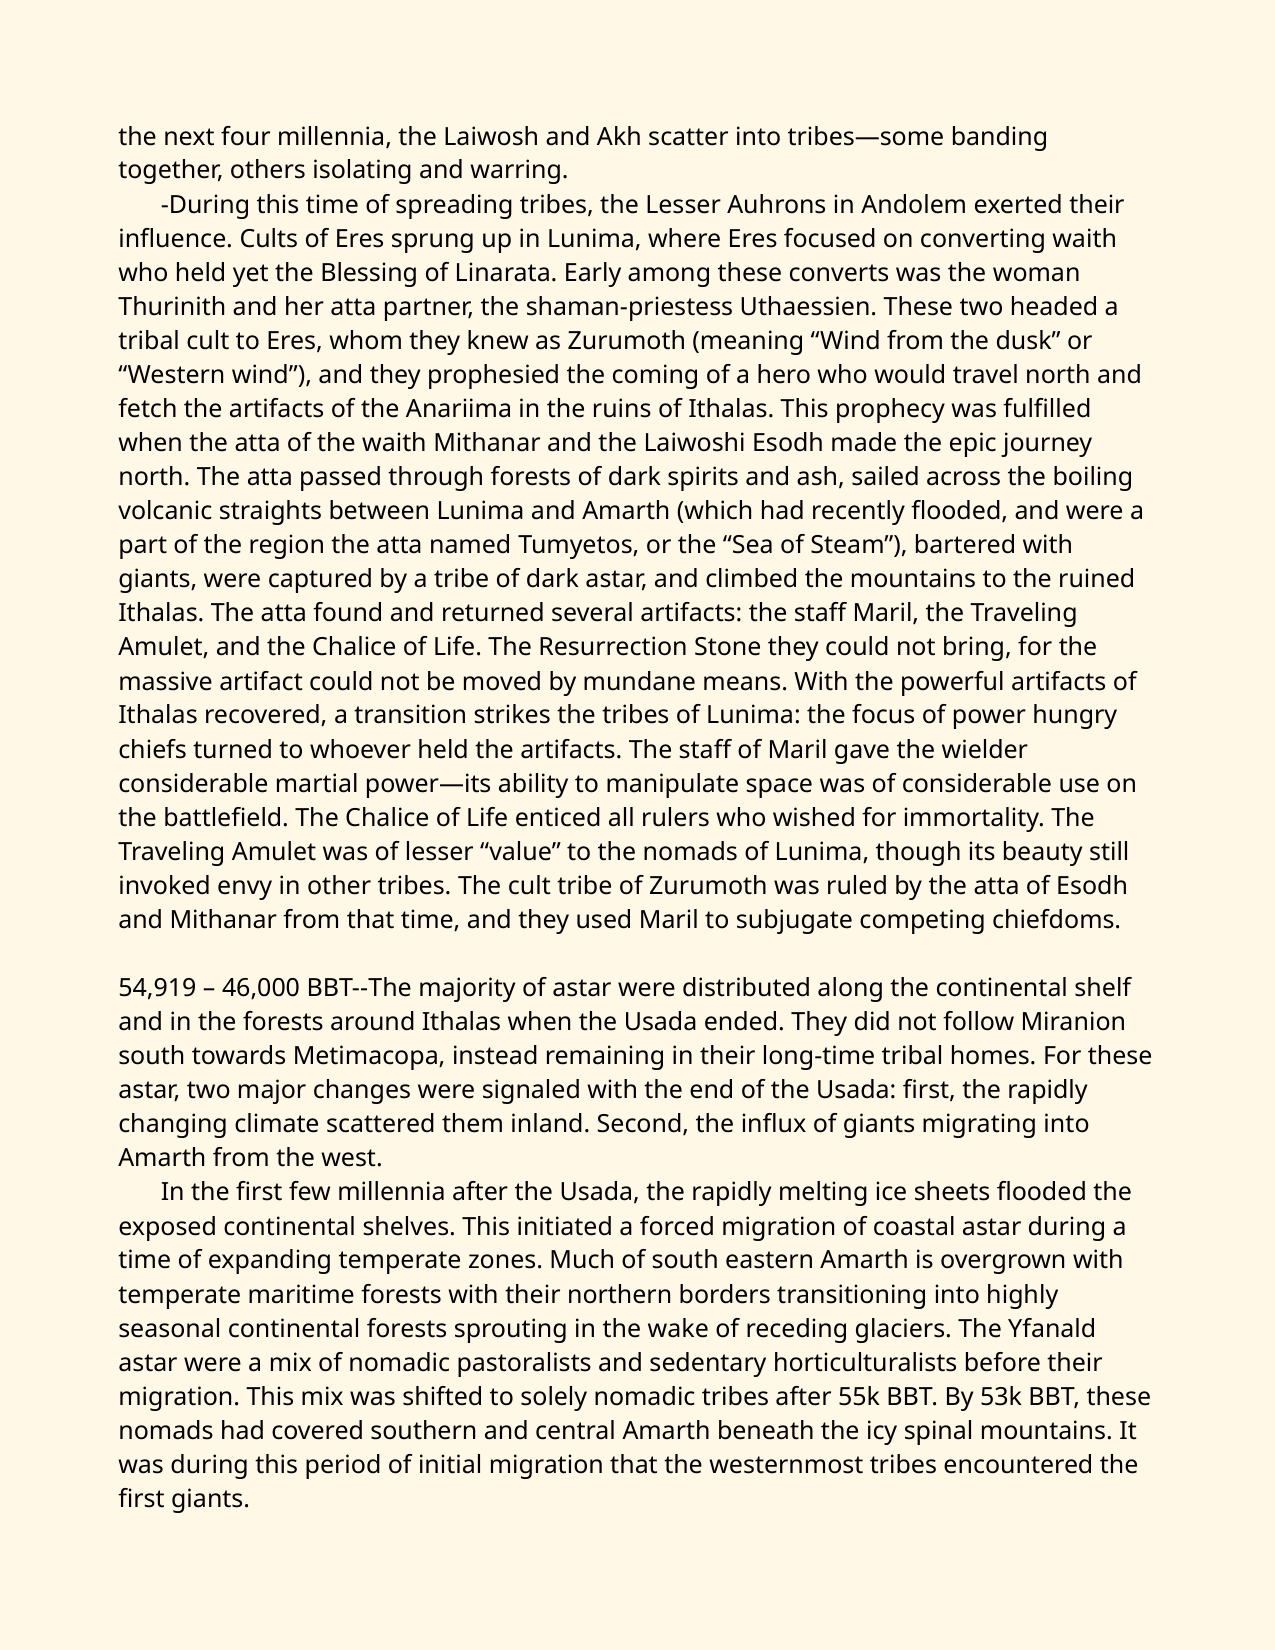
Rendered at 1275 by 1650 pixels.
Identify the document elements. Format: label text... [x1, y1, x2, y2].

text the next four millennia, the Laiwosh and Akh scatter into tribes—some banding together, others isolating and warring. [118, 118, 1157, 186]
text In the first few millennia after the Usada, the rapidly melting ice sheets flooded the exposed continental shelves. This initiated a forced migration of coastal astar during a time of expanding temperate zones. Much of south eastern Amarth is overgrown with temperate maritime forests with their northern borders transitioning into highly seasonal continental forests sprouting in the wake of receding glaciers. The Yfanald astar were a mix of nomadic pastoralists and sedentary horticulturalists before their migration. This mix was shifted to solely nomadic tribes after 55k BBT. By 53k BBT, these nomads had covered southern and central Amarth beneath the icy spinal mountains. It was during this period of initial migration that the westernmost tribes encountered the first giants. [118, 1174, 1157, 1515]
text 54,919 – 46,000 BBT--The majority of astar were distributed along the continental shelf and in the forests around Ithalas when the Usada ended. They did not follow Miranion south towards Metimacopa, instead remaining in their long-time tribal homes. For these astar, two major changes were signaled with the end of the Usada: first, the rapidly changing climate scattered them inland. Second, the influx of giants migrating into Amarth from the west. [118, 970, 1157, 1174]
text -During this time of spreading tribes, the Lesser Auhrons in Andolem exerted their influence. Cults of Eres sprung up in Lunima, where Eres focused on converting waith who held yet the Blessing of Linarata. Early among these converts was the woman Thurinith and her atta partner, the shaman-priestess Uthaessien. These two headed a tribal cult to Eres, whom they knew as Zurumoth (meaning “Wind from the dusk” or “Western wind”), and they prophesied the coming of a hero who would travel north and fetch the artifacts of the Anariima in the ruins of Ithalas. This prophecy was fulfilled when the atta of the waith Mithanar and the Laiwoshi Esodh made the epic journey north. The atta passed through forests of dark spirits and ash, sailed across the boiling volcanic straights between Lunima and Amarth (which had recently flooded, and were a part of the region the atta named Tumyetos, or the “Sea of Steam”), bartered with giants, were captured by a tribe of dark astar, and climbed the mountains to the ruined Ithalas. The atta found and returned several artifacts: the staff Maril, the Traveling Amulet, and the Chalice of Life. The Resurrection Stone they could not bring, for the massive artifact could not be moved by mundane means. With the powerful artifacts of Ithalas recovered, a transition strikes the tribes of Lunima: the focus of power hungry chiefs turned to whoever held the artifacts. The staff of Maril gave the wielder considerable martial power—its ability to manipulate space was of considerable use on the battlefield. The Chalice of Life enticed all rulers who wished for immortality. The Traveling Amulet was of lesser “value” to the nomads of Lunima, though its beauty still invoked envy in other tribes. The cult tribe of Zurumoth was ruled by the atta of Esodh and Mithanar from that time, and they used Maril to subjugate competing chiefdoms. [118, 186, 1157, 936]
